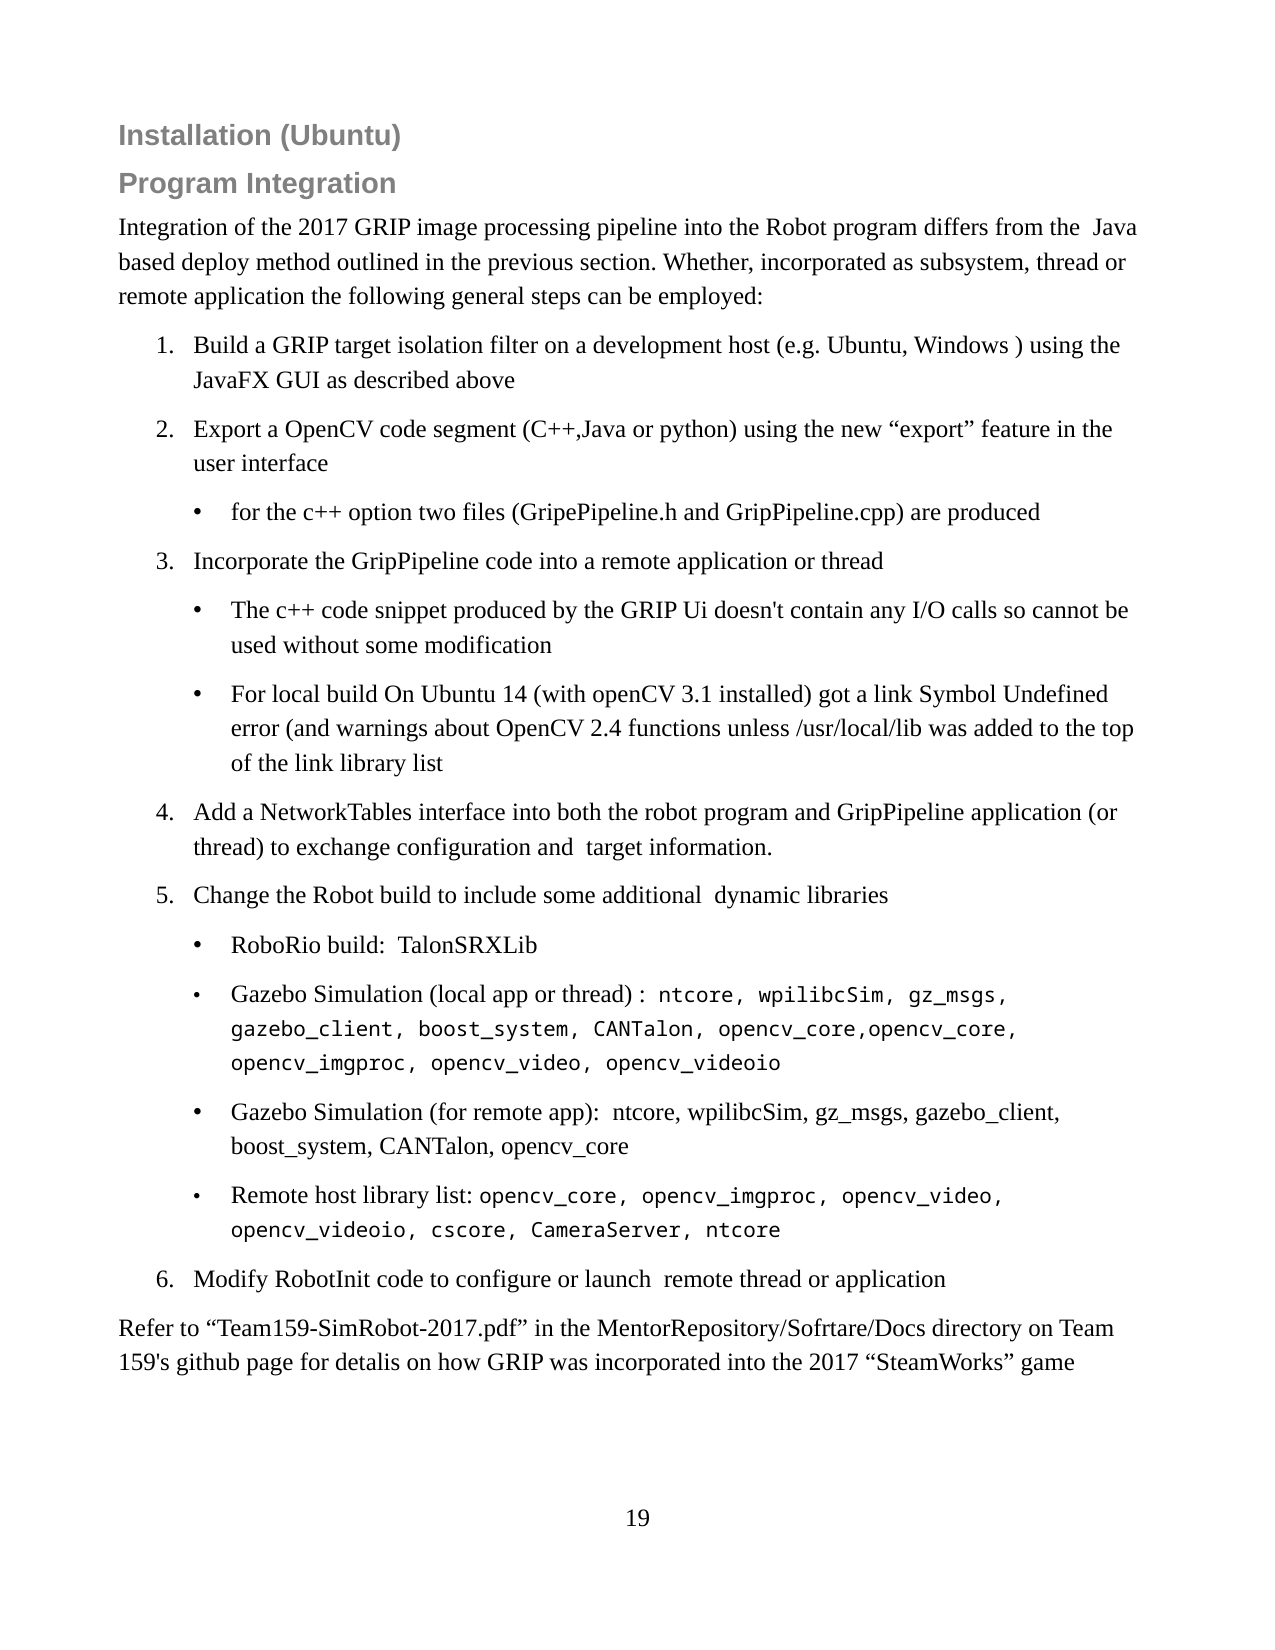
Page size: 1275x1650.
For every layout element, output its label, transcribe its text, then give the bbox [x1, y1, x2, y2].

subtitle Installation (Ubuntu) [118, 118, 1157, 152]
list RoboRio build: TalonSRXLib [193, 930, 1157, 958]
list Add a NetworkTables interface into both the robot program and GripPipeline application (or thread) to exchange configuration and target information. [156, 797, 1157, 860]
list Change the Robot build to include some additional dynamic libraries [156, 881, 1157, 909]
list Incorporate the GripPipeline code into a remote application or thread [156, 546, 1157, 575]
list For local build On Ubuntu 14 (with openCV 3.1 installed) got a link Symbol Undefined error (and warnings about OpenCV 2.4 functions unless /usr/local/lib was added to the top of the link library list [193, 679, 1157, 777]
list Export a OpenCV code segment (C++,Java or python) using the new “export” feature in the user interface [156, 414, 1157, 477]
list Modify RobotInit code to configure or launch remote thread or application [156, 1264, 1157, 1293]
list Build a GRIP target isolation filter on a development host (e.g. Ubuntu, Windows ) using the JavaFX GUI as described above [156, 330, 1157, 393]
text Integration of the 2017 GRIP image processing pipeline into the Robot program differs from the Java based deploy method outlined in the previous section. Whether, incorporated as subsystem, thread or remote application the following general steps can be employed: [118, 212, 1157, 310]
list Remote host library list: opencv_core, opencv_imgproc, opencv_video, opencv_videoio, cscore, CameraServer, ntcore [193, 1180, 1157, 1244]
subtitle Program Integration [118, 166, 1157, 200]
list Gazebo Simulation (for remote app): ntcore, wpilibcSim, gz_msgs, gazebo_client, boost_system, CANTalon, opencv_core [193, 1097, 1157, 1160]
list The c++ code snippet produced by the GRIP Ui doesn't contain any I/O calls so cannot be used without some modification [193, 596, 1157, 659]
text Refer to “Team159-SimRobot-2017.pdf” in the MentorRepository/Sofrtare/Docs directory on Team 159's github page for detalis on how GRIP was incorporated into the 2017 “SteamWorks” game [118, 1313, 1157, 1376]
list Gazebo Simulation (local app or thread) : ntcore, wpilibcSim, gz_msgs, gazebo_client, boost_system, CANTalon, opencv_core,opencv_core, opencv_imgproc, opencv_video, opencv_videoio [193, 979, 1157, 1076]
list for the c++ option two files (GripePipeline.h and GripPipeline.cpp) are produced [193, 497, 1157, 526]
